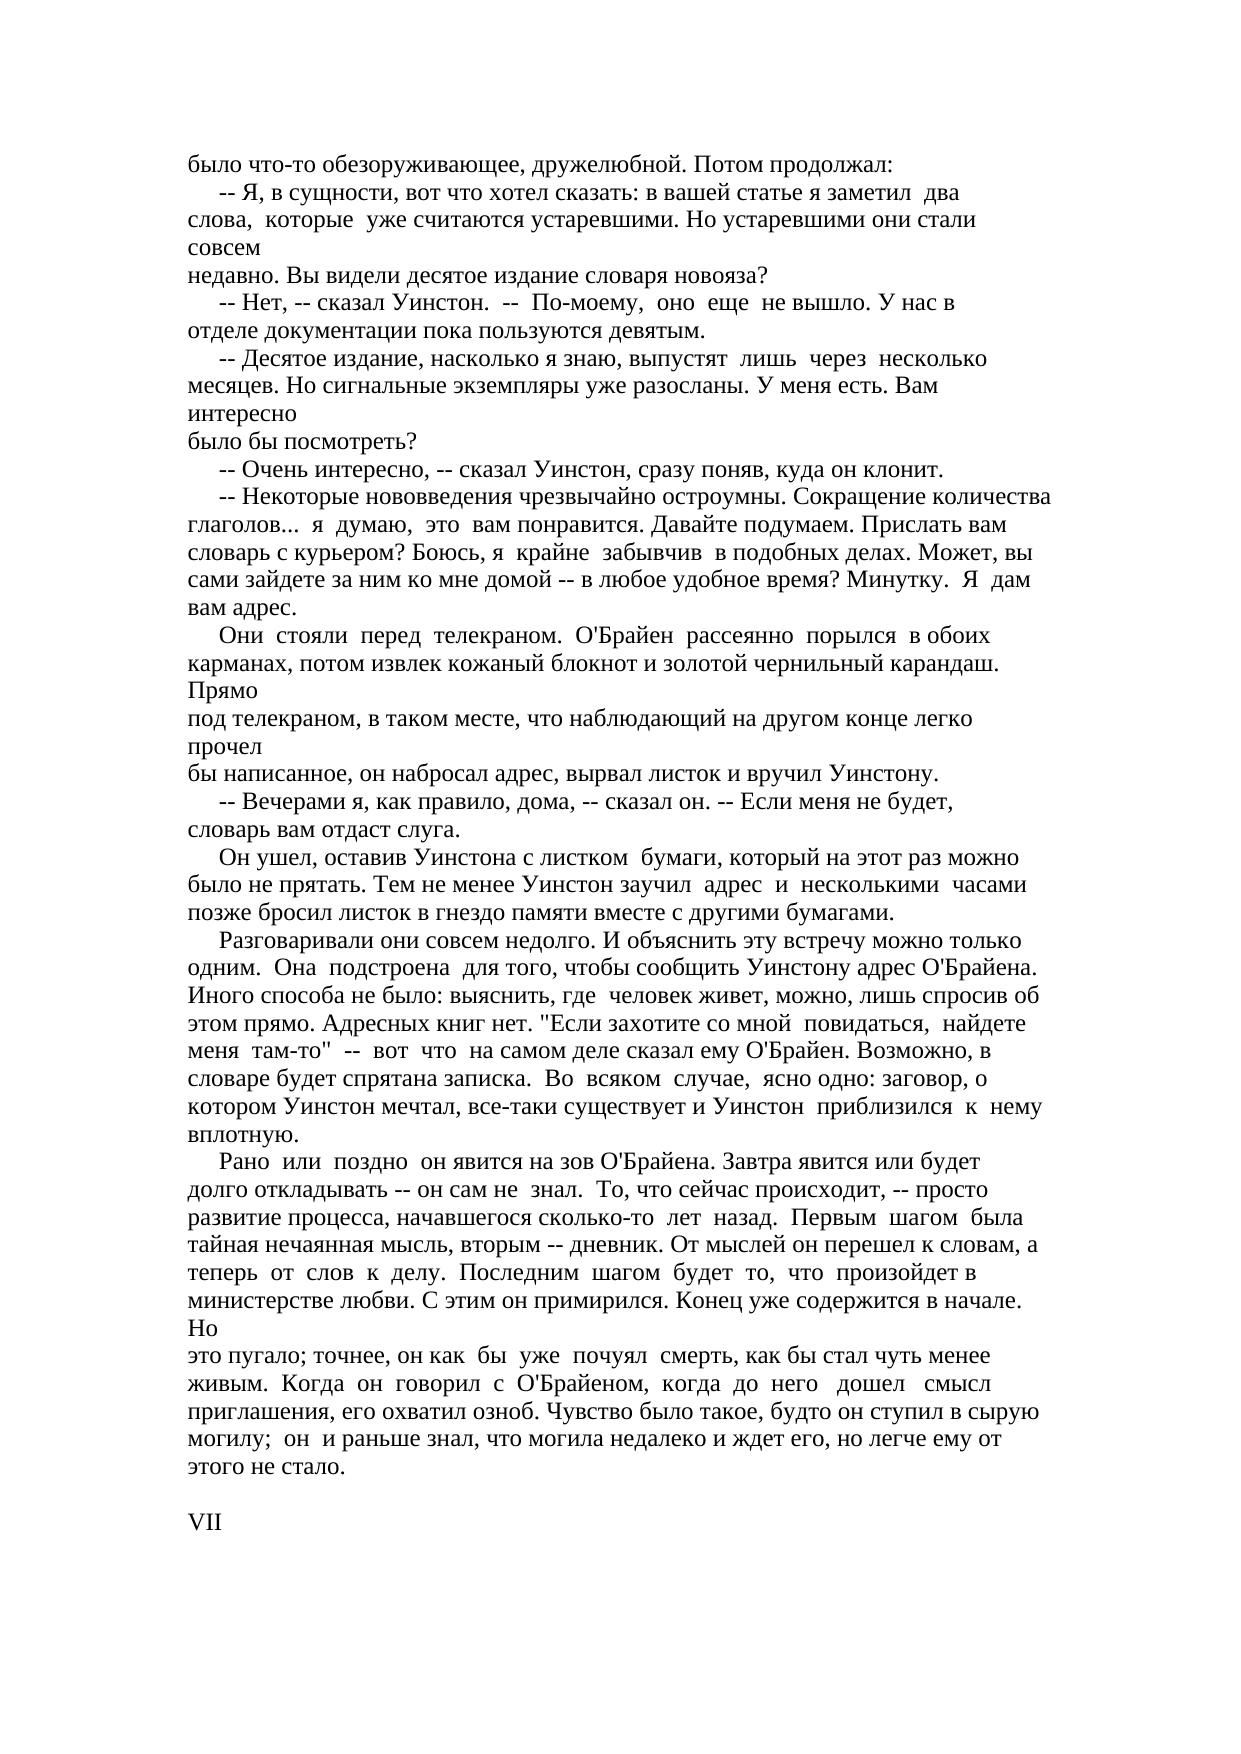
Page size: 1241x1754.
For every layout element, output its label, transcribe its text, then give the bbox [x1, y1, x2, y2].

text -- Очень интересно, -- сказал Уинстон, сразу поняв, куда он клонит. [187, 455, 1053, 482]
text Они стояли перед телекраном. О'Брайен рассеянно порылся в обоих [187, 621, 1053, 649]
text карманах, потом извлек кожаный блокнот и золотой чернильный карандаш. Прямо [187, 649, 1053, 704]
text было не прятать. Тем не менее Уинстон заучил адрес и несколькими часами [187, 870, 1053, 898]
text слова, которые уже считаются устаревшими. Но устаревшими они стали совсем [187, 205, 1053, 261]
text это пугало; точнее, он как бы уже почуял смерть, как бы стал чуть менее [187, 1341, 1053, 1369]
text -- Нет, -- сказал Уинстон. -- По-моему, оно еще не вышло. У нас в [187, 288, 1053, 316]
text глаголов... я думаю, это вам понравится. Давайте подумаем. Прислать вам [187, 510, 1053, 538]
text Рано или поздно он явится на зов О'Брайена. Завтра явится или будет [187, 1147, 1053, 1175]
text Он ушел, оставив Уинстона с листком бумаги, который на этот раз можно [187, 843, 1053, 870]
text вам адрес. [187, 593, 1053, 621]
text словаре будет спрятана записка. Во всяком случае, ясно одно: заговор, о [187, 1064, 1053, 1092]
text этом прямо. Адресных книг нет. "Если захотите со мной повидаться, найдете [187, 1009, 1053, 1037]
text недавно. Вы видели десятое издание словаря новояза? [187, 261, 1053, 288]
text отделе документации пока пользуются девятым. [187, 316, 1053, 344]
text словарь вам отдаст слуга. [187, 815, 1053, 843]
text было бы посмотреть? [187, 427, 1053, 455]
text одним. Она подстроена для того, чтобы сообщить Уинстону адрес О'Брайена. [187, 953, 1053, 981]
text бы написанное, он набросал адрес, вырвал листок и вручил Уинстону. [187, 759, 1053, 787]
text могилу; он и раньше знал, что могила недалеко и ждет его, но легче ему от [187, 1424, 1053, 1452]
text тайная нечаянная мысль, вторым -- дневник. От мыслей он перешел к словам, а [187, 1231, 1053, 1258]
text словарь с курьером? Боюсь, я крайне забывчив в подобных делах. Может, вы [187, 538, 1053, 566]
text сами зайдете за ним ко мне домой -- в любое удобное время? Минутку. Я дам [187, 566, 1053, 593]
text -- Вечерами я, как правило, дома, -- сказал он. -- Если меня не будет, [187, 787, 1053, 815]
text министерстве любви. С этим он примирился. Конец уже содержится в начале. Но [187, 1286, 1053, 1341]
text котором Уинстон мечтал, все-таки существует и Уинстон приблизился к нему [187, 1092, 1053, 1120]
text долго откладывать -- он сам не знал. То, что сейчас происходит, -- просто [187, 1175, 1053, 1203]
text приглашения, его охватил озноб. Чувство было такое, будто он ступил в сырую [187, 1397, 1053, 1424]
text месяцев. Но сигнальные экземпляры уже разосланы. У меня есть. Вам интересно [187, 372, 1053, 427]
text Разговаривали они совсем недолго. И объяснить эту встречу можно только [187, 926, 1053, 953]
text меня там-то" -- вот что на самом деле сказал ему О'Брайен. Возможно, в [187, 1037, 1053, 1064]
text VII [187, 1508, 1053, 1535]
text Иного способа не было: выяснить, где человек живет, можно, лишь спросив об [187, 981, 1053, 1009]
text живым. Когда он говорил с О'Брайеном, когда до него дошел смысл [187, 1369, 1053, 1397]
text этого не стало. [187, 1452, 1053, 1480]
text позже бросил листок в гнездо памяти вместе с другими бумагами. [187, 898, 1053, 926]
text -- Некоторые нововведения чрезвычайно остроумны. Сокращение количества [187, 482, 1053, 510]
text было что-то обезоруживающее, дружелюбной. Потом продолжал: [187, 150, 1053, 178]
text -- Я, в сущности, вот что хотел сказать: в вашей статье я заметил два [187, 178, 1053, 205]
text под телекраном, в таком месте, что наблюдающий на другом конце легко прочел [187, 704, 1053, 759]
text развитие процесса, начавшегося сколько-то лет назад. Первым шагом была [187, 1203, 1053, 1231]
text вплотную. [187, 1120, 1053, 1147]
text -- Десятое издание, насколько я знаю, выпустят лишь через несколько [187, 344, 1053, 372]
text теперь от слов к делу. Последним шагом будет то, что произойдет в [187, 1258, 1053, 1286]
